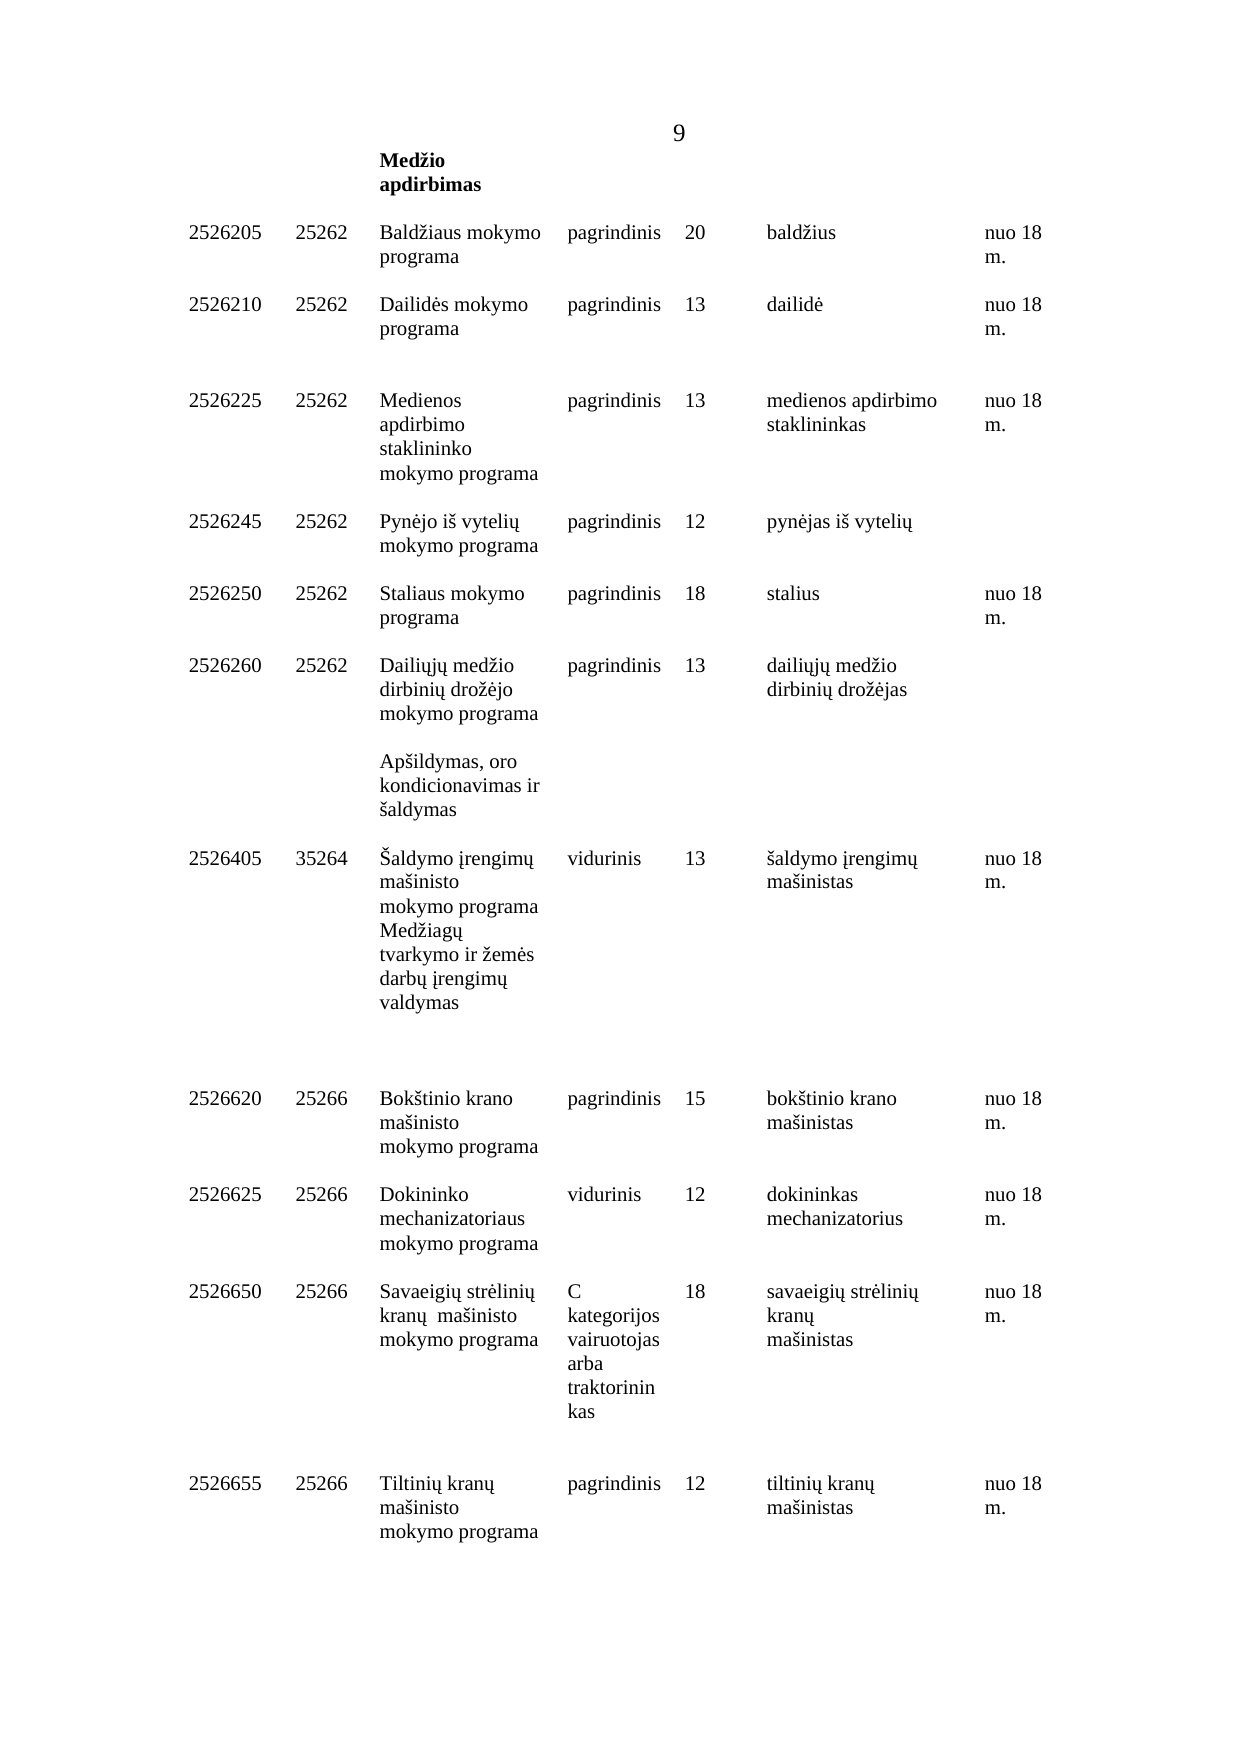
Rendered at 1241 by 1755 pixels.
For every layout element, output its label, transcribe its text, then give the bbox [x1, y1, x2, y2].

table_cell [973, 509, 1076, 533]
table_cell [177, 533, 284, 557]
table_cell [755, 485, 973, 508]
table_cell [973, 340, 1076, 364]
table_cell [673, 1230, 755, 1254]
table_cell [556, 1062, 673, 1086]
table_cell [556, 918, 673, 1014]
table_cell [1076, 821, 1176, 845]
table_cell [284, 148, 368, 196]
table_cell bokštinio krano mašinistas [755, 1086, 973, 1134]
table_cell 12 [673, 1471, 755, 1519]
table_cell [284, 894, 368, 918]
table_cell [1185, 1255, 1204, 1278]
table_cell [368, 629, 556, 653]
table_cell [556, 1423, 673, 1447]
table_cell [1185, 653, 1204, 725]
table_cell [1176, 1230, 1185, 1254]
table_cell 25262 [284, 220, 368, 268]
table_cell [673, 1014, 755, 1038]
table_cell 25266 [284, 1182, 368, 1230]
table_cell savaeigių strėlinių kranų mašinistas [755, 1279, 973, 1447]
table_cell [673, 918, 755, 1014]
table_cell [673, 533, 755, 557]
table_cell [1185, 894, 1204, 918]
table_cell 2526210 [177, 292, 284, 340]
table_cell [284, 1519, 368, 1543]
table_cell [673, 460, 755, 484]
table_cell [755, 268, 973, 292]
table_cell [673, 1038, 755, 1062]
table_cell [1076, 1086, 1176, 1134]
table_cell Bokštinio krano mašinisto [368, 1086, 556, 1134]
table_cell nuo 18 m. [973, 1182, 1076, 1230]
table_cell [177, 1038, 284, 1062]
table_cell [1185, 725, 1204, 749]
table_cell 25262 [284, 653, 368, 725]
table_cell [973, 460, 1076, 484]
table_cell [177, 148, 284, 196]
table_cell [1185, 1447, 1204, 1471]
table_cell [284, 1255, 368, 1278]
table_cell [673, 1519, 755, 1543]
table_cell [1185, 485, 1204, 508]
table_cell [368, 1014, 556, 1038]
table_cell [1076, 1134, 1176, 1158]
table_cell 2526250 [177, 581, 284, 629]
table_cell [1076, 1182, 1176, 1230]
table_cell [1185, 1543, 1204, 1567]
table_cell [1176, 1447, 1185, 1471]
table_cell [973, 1062, 1076, 1086]
table_cell [1176, 918, 1185, 1014]
table_cell [556, 1134, 673, 1158]
table_cell [1185, 196, 1204, 220]
table_cell [1185, 340, 1204, 364]
table_cell [177, 629, 284, 653]
table_cell [1185, 629, 1204, 653]
table_cell 2526225 [177, 388, 284, 460]
table_cell [368, 1543, 556, 1567]
table_cell Medienos apdirbimo staklininko [368, 388, 556, 460]
table_cell [1185, 1086, 1204, 1134]
table_cell [284, 1567, 368, 1591]
table_cell [368, 821, 556, 845]
table_cell [284, 196, 368, 220]
table_cell 18 [673, 581, 755, 629]
table_cell [1176, 340, 1185, 364]
table_cell [556, 148, 673, 196]
table_cell pagrindinis [556, 581, 673, 629]
table_cell [177, 1230, 284, 1254]
table_cell [284, 485, 368, 508]
table_cell [177, 268, 284, 292]
table_cell [1185, 1567, 1204, 1591]
table_cell [1185, 220, 1204, 268]
table_cell [368, 557, 556, 581]
table_cell [1176, 1471, 1185, 1519]
table_cell [1185, 388, 1204, 460]
table_cell Dokininko mechanizatoriaus [368, 1182, 556, 1230]
table_cell [1185, 460, 1204, 484]
table_cell [755, 1038, 973, 1062]
table_cell [368, 1038, 556, 1062]
table_cell [177, 918, 284, 1014]
table_cell [1176, 894, 1185, 918]
table_cell [284, 1230, 368, 1254]
table_cell 25262 [284, 581, 368, 629]
table_cell [755, 1447, 973, 1471]
table_cell [755, 196, 973, 220]
table_cell [1185, 364, 1204, 388]
table_cell [1185, 533, 1204, 557]
table_cell [973, 629, 1076, 653]
table_cell [1176, 821, 1185, 845]
table_cell [973, 1519, 1076, 1543]
table_cell [755, 1255, 973, 1278]
table_cell [755, 1134, 973, 1158]
table_cell [673, 196, 755, 220]
table_cell 20 [673, 220, 755, 268]
table_cell [973, 749, 1076, 821]
table_cell [177, 821, 284, 845]
table_cell 13 [673, 388, 755, 460]
table_cell [1076, 1447, 1176, 1471]
table_cell [755, 1567, 973, 1591]
table_cell [1176, 509, 1185, 533]
table_cell [1176, 1423, 1185, 1447]
table_cell Šaldymo įrengimų mašinisto [368, 845, 556, 893]
table_cell [755, 364, 973, 388]
table_cell [1076, 918, 1176, 1014]
table_cell [1176, 725, 1185, 749]
table_cell vidurinis [556, 845, 673, 893]
table_cell [673, 268, 755, 292]
table_cell nuo 18 m. [973, 388, 1076, 460]
table_cell [556, 1447, 673, 1471]
table_cell 18 [673, 1279, 755, 1423]
table_cell mokymo programa [368, 894, 556, 918]
table_cell [673, 148, 755, 196]
table_cell pagrindinis [556, 1086, 673, 1134]
table_cell 2526245 [177, 509, 284, 533]
table_cell [1185, 749, 1204, 821]
table_cell Medžiagų tvarkymo ir žemės darbų įrengimų valdymas [368, 918, 556, 1014]
table_cell [1185, 148, 1204, 196]
table_cell [177, 1447, 284, 1471]
table_cell [1076, 557, 1176, 581]
table_cell 13 [673, 653, 755, 725]
table_cell [284, 557, 368, 581]
table_cell 15 [673, 1086, 755, 1134]
table_cell [1185, 918, 1204, 1014]
table_cell [755, 1543, 973, 1567]
table_cell [177, 1014, 284, 1038]
table_cell [368, 725, 556, 749]
table_cell [368, 1062, 556, 1086]
table_cell [177, 557, 284, 581]
table_cell mokymo programa [368, 1519, 556, 1543]
table_cell [284, 749, 368, 821]
table_cell [1185, 509, 1204, 533]
table_cell [284, 1447, 368, 1471]
table_cell C kategorijos vairuotojas arba traktorininkas [556, 1279, 673, 1423]
table_cell [556, 1230, 673, 1254]
table_cell [284, 629, 368, 653]
table_cell [177, 1062, 284, 1086]
table_cell [368, 268, 556, 292]
table_cell [673, 894, 755, 918]
table_cell [1176, 364, 1185, 388]
table_cell 2526620 [177, 1086, 284, 1134]
table_cell [1185, 1014, 1204, 1038]
table_cell [673, 1255, 755, 1278]
table_cell [368, 1567, 556, 1591]
table_cell [177, 1543, 284, 1567]
table_cell [1076, 1279, 1176, 1423]
table_cell [1176, 1279, 1185, 1423]
table_cell 25262 [284, 292, 368, 340]
table_cell nuo 18 m. [973, 1086, 1076, 1134]
table_cell [1076, 1158, 1176, 1182]
table_cell [973, 268, 1076, 292]
table_cell [1185, 1471, 1204, 1519]
table_cell [556, 364, 673, 388]
table_cell [556, 821, 673, 845]
table_cell [1076, 1230, 1176, 1254]
table_cell [1076, 340, 1176, 364]
table_cell [177, 364, 284, 388]
table_cell [368, 196, 556, 220]
table_cell [177, 1519, 284, 1543]
table_cell [973, 485, 1076, 508]
table_cell [1076, 388, 1176, 460]
table_cell [284, 1038, 368, 1062]
table_cell [755, 918, 973, 1014]
table_cell [755, 1014, 973, 1038]
table_cell [284, 725, 368, 749]
table_cell [673, 1158, 755, 1182]
table_cell 2526655 [177, 1471, 284, 1519]
table_cell [1185, 1134, 1204, 1158]
table_cell [1176, 1062, 1185, 1086]
table_cell [368, 364, 556, 388]
table_cell [1176, 1255, 1185, 1278]
table_cell tiltinių kranų mašinistas [755, 1471, 973, 1519]
table_cell [1176, 1567, 1185, 1591]
table_cell [673, 340, 755, 364]
table_cell [1185, 1279, 1204, 1423]
table_cell [284, 1158, 368, 1182]
table_cell [1076, 845, 1176, 893]
table_cell [1176, 557, 1185, 581]
table_cell [1076, 509, 1176, 533]
table_cell [973, 894, 1076, 918]
table_cell Medžio apdirbimas [368, 148, 556, 196]
table_cell [177, 894, 284, 918]
table_cell [673, 725, 755, 749]
table_cell [973, 364, 1076, 388]
table_cell [556, 557, 673, 581]
table_cell medienos apdirbimo staklininkas [755, 388, 973, 484]
table_cell [673, 1447, 755, 1471]
table_cell [755, 148, 973, 196]
table_cell [556, 749, 673, 821]
table_cell 2526625 [177, 1182, 284, 1230]
table_cell [673, 821, 755, 845]
table_cell [1076, 894, 1176, 918]
table_cell [556, 1255, 673, 1278]
table_cell [556, 725, 673, 749]
table_cell pagrindinis [556, 653, 673, 725]
table_cell [556, 1014, 673, 1038]
table_cell [284, 460, 368, 484]
table_cell [1176, 1134, 1185, 1158]
table_cell [673, 1423, 755, 1447]
table_cell [755, 1062, 973, 1086]
table_cell [284, 821, 368, 845]
table_cell nuo 18 m. [973, 1471, 1076, 1519]
table_cell 13 [673, 292, 755, 340]
table_cell Staliaus mokymo programa [368, 581, 556, 629]
table_cell [556, 268, 673, 292]
table_cell [1185, 845, 1204, 893]
table_cell [177, 749, 284, 821]
table_cell [1076, 220, 1176, 268]
table_cell [1176, 1182, 1185, 1230]
table_cell [368, 1447, 556, 1471]
table_cell mokymo programa [368, 1134, 556, 1158]
table_cell [556, 1543, 673, 1567]
table_cell [1176, 581, 1185, 629]
table_cell [1176, 1086, 1185, 1134]
table_cell [973, 557, 1076, 581]
table_cell [673, 1567, 755, 1591]
table_cell [284, 1062, 368, 1086]
table_cell [1176, 653, 1185, 725]
table_cell [177, 340, 284, 364]
table_cell [1076, 1471, 1176, 1567]
table_cell [1076, 148, 1176, 196]
table_cell [1185, 1230, 1204, 1254]
table_cell 35264 [284, 845, 368, 893]
table_cell [755, 1158, 973, 1182]
table_cell [1076, 460, 1176, 484]
table_cell [673, 1543, 755, 1567]
table_cell [1185, 292, 1204, 340]
table_cell [1076, 1062, 1176, 1086]
table_cell nuo 18 m. [973, 220, 1076, 268]
table_cell mokymo programa [368, 460, 556, 484]
table_cell dailiųjų medžio dirbinių drožėjas [755, 653, 973, 725]
table_cell [973, 653, 1076, 725]
table_cell 25266 [284, 1086, 368, 1134]
table_cell 25262 [284, 509, 368, 533]
table_cell [973, 1447, 1076, 1471]
table_cell šaldymo įrengimų mašinistas [755, 845, 973, 893]
table_cell nuo 18 m. [973, 581, 1076, 629]
table_cell Savaeigių strėlinių kranų mašinisto mokymo programa [368, 1279, 556, 1447]
table_cell [284, 1134, 368, 1158]
table_cell [1076, 485, 1176, 508]
table_cell [973, 1543, 1076, 1567]
table_cell [284, 364, 368, 388]
table_cell [1185, 1062, 1204, 1086]
table_cell [673, 485, 755, 508]
table_cell [284, 1014, 368, 1038]
table_cell [1176, 1014, 1185, 1038]
table_cell [1176, 845, 1185, 893]
table_cell [1176, 485, 1185, 508]
table_cell [284, 340, 368, 364]
table_cell [1176, 460, 1185, 484]
table_cell [1076, 629, 1176, 653]
table_cell [368, 485, 556, 508]
table_cell [284, 533, 368, 557]
table_cell vidurinis [556, 1182, 673, 1230]
table_cell [1076, 268, 1176, 292]
table_cell [177, 1158, 284, 1182]
table_cell [1176, 1519, 1185, 1543]
table_cell [1076, 1567, 1176, 1591]
table_cell [1185, 1182, 1204, 1230]
table_cell [973, 1567, 1076, 1591]
table_cell [1185, 1038, 1204, 1062]
table_cell [755, 894, 973, 918]
table_cell [755, 340, 973, 364]
table_cell [556, 629, 673, 653]
table_cell [1176, 1158, 1185, 1182]
table_cell [673, 1062, 755, 1086]
table_cell [556, 1519, 673, 1543]
table_cell [1076, 364, 1176, 388]
table_cell pagrindinis [556, 292, 673, 340]
table_cell [1176, 388, 1185, 460]
table_cell [973, 1038, 1076, 1062]
table_cell nuo 18 m. [973, 292, 1076, 340]
table_cell [1076, 196, 1176, 220]
table_cell 12 [673, 509, 755, 533]
table_cell [755, 1519, 973, 1543]
table_cell [284, 1543, 368, 1567]
table_cell [177, 725, 284, 749]
table_cell [755, 1230, 973, 1254]
table_cell 2526650 [177, 1279, 284, 1423]
table_cell [1176, 629, 1185, 653]
table_cell [284, 1423, 368, 1447]
table_cell [556, 1567, 673, 1591]
table_cell [1076, 653, 1176, 725]
table_cell 2526260 [177, 653, 284, 725]
table_cell [973, 1158, 1076, 1182]
table_cell dokininkas mechanizatorius [755, 1182, 973, 1230]
table_cell pynėjas iš vytelių [755, 509, 973, 533]
table_cell [973, 1423, 1076, 1447]
table_cell dailidė [755, 292, 973, 340]
table_cell [1185, 581, 1204, 629]
table_cell [368, 340, 556, 364]
table_cell [177, 1255, 284, 1278]
table_cell [556, 485, 673, 508]
table_cell [755, 533, 973, 557]
table_cell [1185, 1519, 1204, 1543]
table_cell [1076, 292, 1176, 340]
table_cell [1185, 268, 1204, 292]
table_cell [1185, 1158, 1204, 1182]
table_cell [973, 1230, 1076, 1254]
table_cell [673, 629, 755, 653]
table_cell mokymo programa [368, 1230, 556, 1254]
table_cell [1076, 1255, 1176, 1278]
table_cell [1076, 533, 1176, 557]
table_cell pagrindinis [556, 388, 673, 460]
table_cell [1176, 1543, 1185, 1567]
table_cell [673, 1134, 755, 1158]
table_cell [755, 629, 973, 653]
table_cell [1076, 1423, 1176, 1447]
table_cell Dailiųjų medžio dirbinių drožėjo mokymo programa [368, 653, 556, 725]
table_cell 2526405 [177, 845, 284, 893]
table_cell [973, 196, 1076, 220]
table_cell [556, 1038, 673, 1062]
table_cell [556, 196, 673, 220]
table_cell [755, 749, 973, 821]
table_cell [1176, 220, 1185, 268]
table_cell [973, 533, 1076, 557]
table_cell [973, 725, 1076, 749]
table_cell [177, 196, 284, 220]
table_cell Pynėjo iš vytelių mokymo programa [368, 509, 556, 557]
table_cell [177, 1567, 284, 1591]
table_cell Apšildymas, oro kondicionavimas ir šaldymas [368, 749, 556, 821]
table_cell [1185, 557, 1204, 581]
table_cell Dailidės mokymo programa [368, 292, 556, 340]
table_cell [1076, 725, 1176, 749]
table_cell [284, 268, 368, 292]
table_cell [1076, 581, 1176, 629]
table_cell [1176, 292, 1185, 340]
table_cell [973, 918, 1076, 1014]
table_cell [556, 340, 673, 364]
table_cell [1076, 1014, 1176, 1038]
table_cell [1176, 268, 1185, 292]
table_cell [177, 485, 284, 508]
table_cell [755, 557, 973, 581]
table_cell [673, 364, 755, 388]
table_cell 25266 [284, 1279, 368, 1423]
table_cell baldžius [755, 220, 973, 268]
table_cell nuo 18 m. [973, 1279, 1076, 1423]
table_cell [556, 533, 673, 557]
table_cell [1185, 1423, 1204, 1447]
table_cell pagrindinis [556, 220, 673, 268]
table_cell [1076, 1038, 1176, 1062]
table_cell [755, 821, 973, 845]
table_cell [556, 460, 673, 484]
table_cell [1176, 196, 1185, 220]
table_cell stalius [755, 581, 973, 629]
table_cell [755, 725, 973, 749]
table_cell [1076, 749, 1176, 821]
table_cell [1176, 1038, 1185, 1062]
table_cell [177, 460, 284, 484]
table_cell [973, 821, 1076, 845]
table_cell [673, 557, 755, 581]
table_cell [556, 894, 673, 918]
table_cell 25262 [284, 388, 368, 460]
table_cell 2526205 [177, 220, 284, 268]
table_cell 12 [673, 1182, 755, 1230]
table_cell nuo 18 m. [973, 845, 1076, 893]
table_cell [1176, 533, 1185, 557]
table_cell [673, 749, 755, 821]
table_cell 25266 [284, 1471, 368, 1519]
table_cell [973, 1255, 1076, 1278]
table_cell [368, 1158, 556, 1182]
table_cell [368, 1255, 556, 1278]
table_cell [973, 1134, 1076, 1158]
table_cell Baldžiaus mokymo programa [368, 220, 556, 268]
table_cell [1176, 749, 1185, 821]
table_cell [177, 1134, 284, 1158]
table_cell [1185, 821, 1204, 845]
table_cell pagrindinis [556, 1471, 673, 1519]
table_cell 13 [673, 845, 755, 893]
table_cell Tiltinių kranų mašinisto [368, 1471, 556, 1519]
table_cell [973, 1014, 1076, 1038]
table_cell [556, 1158, 673, 1182]
table_cell [1176, 148, 1185, 196]
table_cell [973, 148, 1076, 196]
table_cell [284, 918, 368, 1014]
table_cell pagrindinis [556, 509, 673, 533]
table_cell [177, 1423, 284, 1447]
